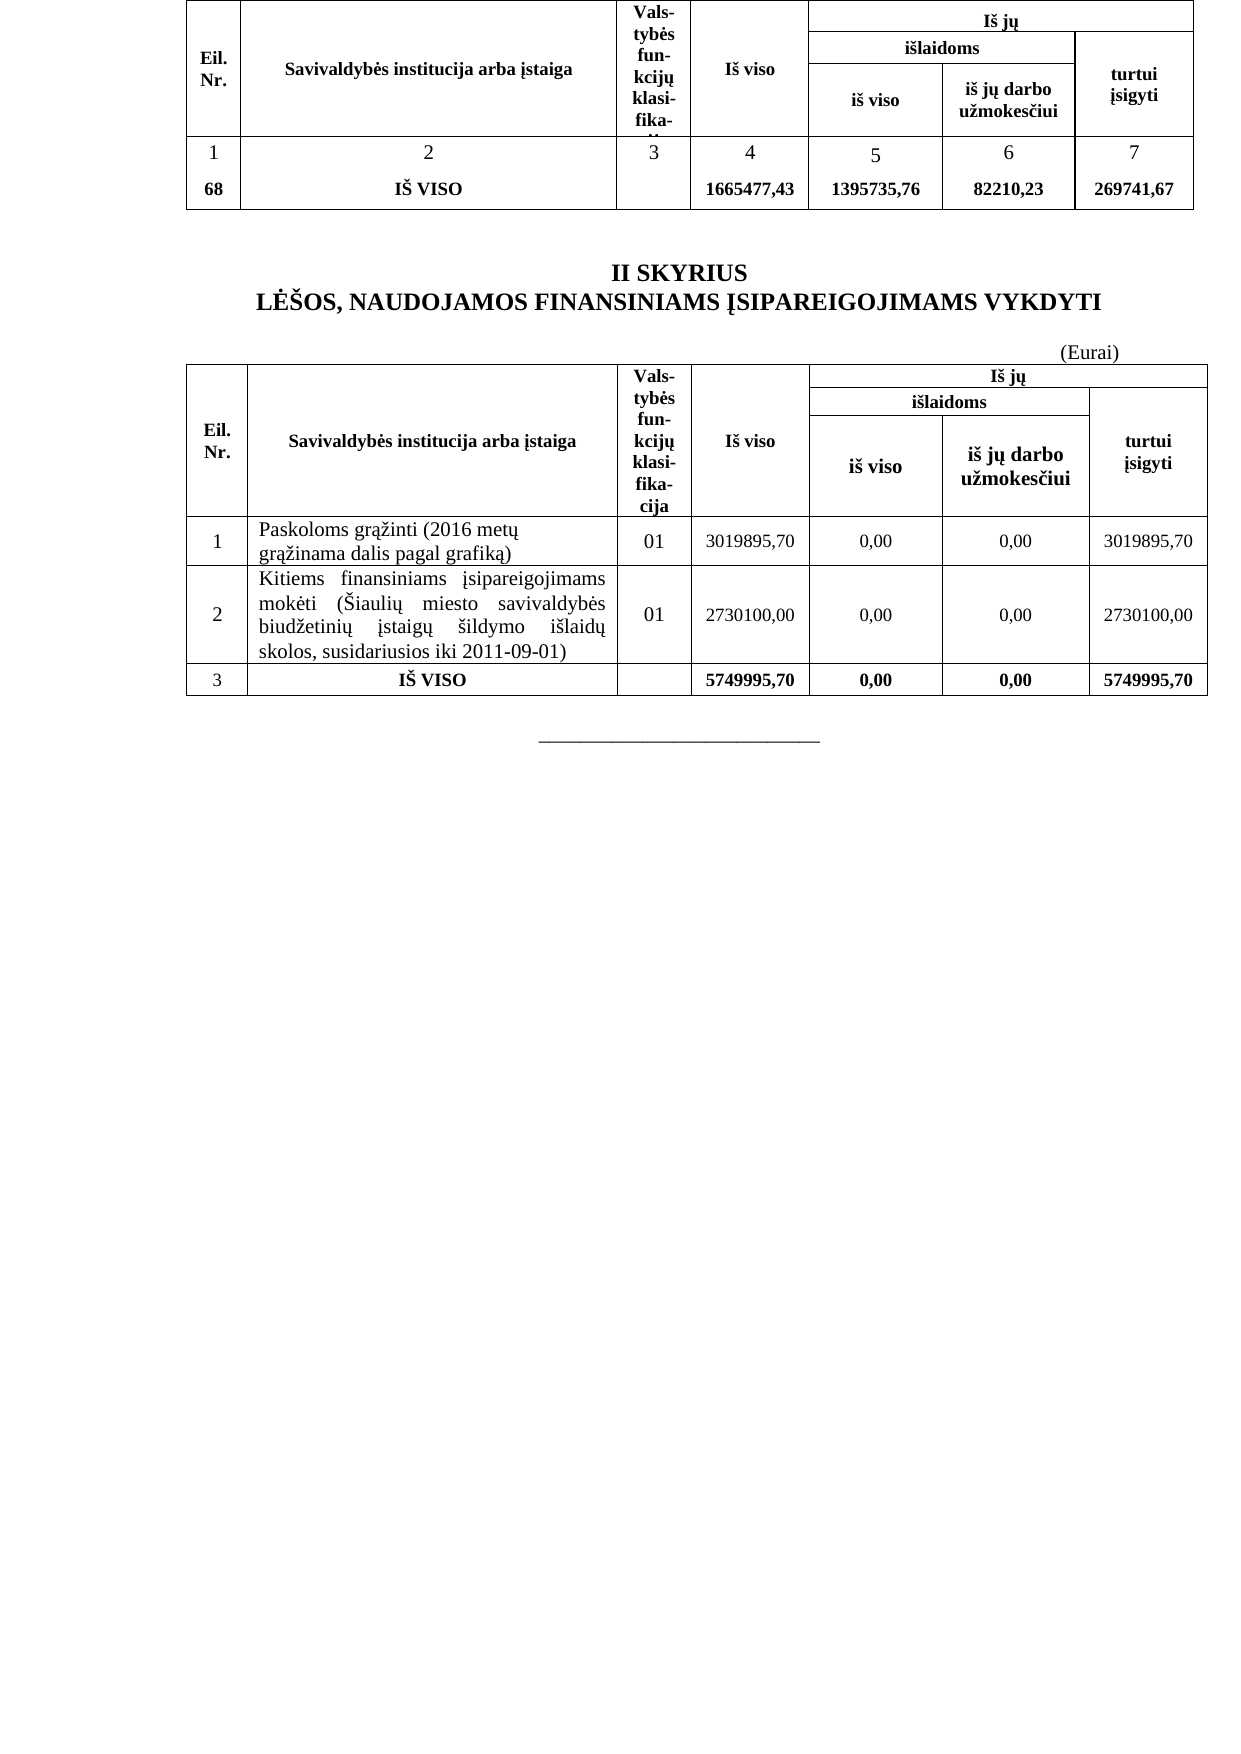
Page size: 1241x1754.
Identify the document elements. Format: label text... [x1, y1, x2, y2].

table_cell 68 [187, 167, 240, 209]
table_header Vals-tybės fun-kcijų klasi-fika-cija [618, 365, 691, 516]
table_cell išlaidoms [810, 388, 1089, 415]
text II SKYRIUS [177, 258, 1181, 287]
table_cell 0,00 [810, 566, 942, 663]
table_cell [618, 664, 691, 695]
table_cell turtui įsigyti [1090, 388, 1207, 516]
table_cell iš jų darbo užmokesčiui [943, 64, 1074, 136]
table_cell išlaidoms [809, 32, 1074, 62]
table_cell 0,00 [943, 517, 1089, 565]
table_cell 2730100,00 [1090, 566, 1207, 663]
table_cell 7 [1076, 137, 1193, 167]
table_cell iš viso [809, 64, 942, 136]
table_cell turtui įsigyti [1076, 32, 1193, 136]
table_cell Paskoloms grąžinti (2016 metų grąžinama dalis pagal grafiką) [248, 517, 617, 565]
table_cell 0,00 [943, 664, 1089, 695]
text LĖŠOS, NAUDOJAMOS FINANSINIAMS ĮSIPAREIGOJIMAMS VYKDYTI [177, 287, 1181, 316]
table_cell 5749995,70 [692, 664, 809, 695]
table_cell 2730100,00 [692, 566, 809, 663]
table_cell 3 [617, 137, 690, 167]
table_cell 01 [618, 566, 691, 663]
table_cell 2 [187, 566, 247, 663]
table_cell 3019895,70 [692, 517, 809, 565]
text (Eurai) [177, 340, 1181, 364]
table_header Iš viso [691, 1, 808, 136]
table_cell 5 [809, 137, 942, 167]
table_cell iš jų darbo užmokesčiui [943, 416, 1089, 516]
text ___________________________ [177, 721, 1181, 744]
table_cell IŠ VISO [241, 167, 616, 209]
table_cell Kitiems finansiniams įsipareigojimams mokėti (Šiaulių miesto savivaldybės biudžetinių įstaigų šildymo išlaidų skolos, susidariusios iki 2011-09-01) [248, 566, 617, 663]
table_cell 5749995,70 [1090, 664, 1207, 695]
table_cell 3019895,70 [1090, 517, 1207, 565]
table_header Iš jų [810, 365, 1207, 387]
table_cell 6 [943, 137, 1074, 167]
table_header Eil. Nr. [187, 365, 247, 516]
table_cell 1 [187, 137, 240, 167]
table_cell 3 [187, 664, 247, 695]
table_cell 0,00 [810, 664, 942, 695]
table_cell IŠ VISO [248, 664, 617, 695]
table_cell 269741,67 [1076, 167, 1193, 209]
table_cell 01 [618, 517, 691, 565]
table_cell 1 [187, 517, 247, 565]
table_cell 1395735,76 [809, 167, 942, 209]
table_cell 0,00 [810, 517, 942, 565]
table_header Eil. Nr. [187, 1, 240, 136]
table_cell 1665477,43 [691, 167, 808, 209]
table_cell 4 [691, 137, 808, 167]
table_cell 2 [241, 137, 616, 167]
table_header Savivaldybės institucija arba įstaiga [248, 365, 617, 516]
table_header Iš jų [809, 1, 1193, 31]
table_header Savivaldybės institucija arba įstaiga [241, 1, 616, 136]
table_header Iš viso [692, 365, 809, 516]
table_cell iš viso [810, 416, 942, 516]
table_cell 0,00 [943, 566, 1089, 663]
table_cell [617, 167, 690, 209]
table_cell 82210,23 [943, 167, 1074, 209]
table_header Vals-tybės fun-kcijų klasi-fika-cija [617, 1, 690, 136]
